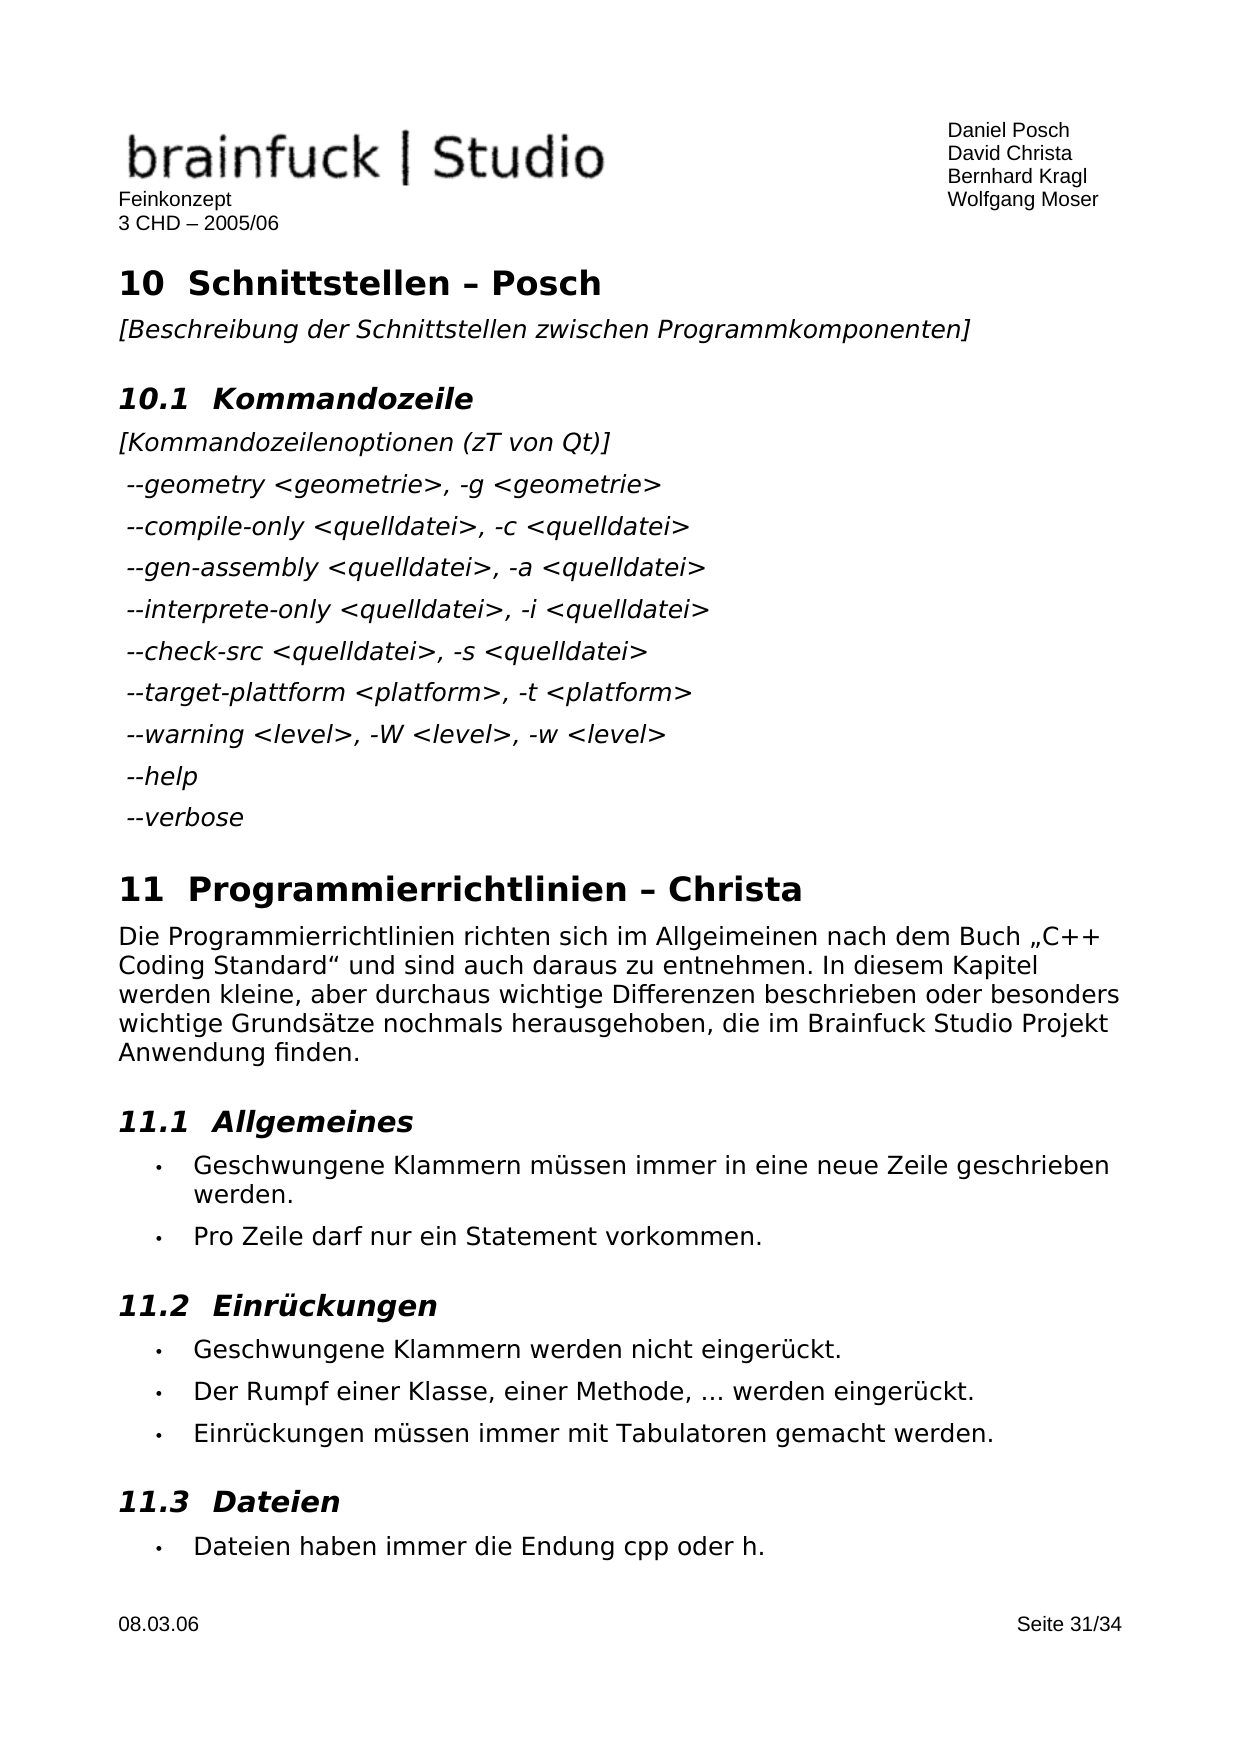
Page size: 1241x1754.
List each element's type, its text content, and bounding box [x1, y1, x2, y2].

list Der Rumpf einer Klasse, einer Methode, ... werden eingerückt. [156, 1377, 1122, 1406]
subtitle Kommandozeile [118, 382, 1122, 416]
text --target-plattform <platform>, -t <platform> [118, 678, 1122, 708]
list Dateien haben immer die Endung cpp oder h. [156, 1532, 1122, 1561]
text --gen-assembly <quelldatei>, -a <quelldatei> [118, 553, 1122, 583]
text --check-src <quelldatei>, -s <quelldatei> [118, 637, 1122, 666]
text Die Programmierrichtlinien richten sich im Allgeimeinen nach dem Buch „C++ Coding Standard“ und sind auch daraus zu entnehmen. In diesem Kapitel werden kleine, aber durchaus wichtige Differenzen beschrieben oder besonders wichtige Grundsätze nochmals herausgehoben, die im Brainfuck Studio Projekt Anwendung finden. [118, 922, 1122, 1067]
text [Beschreibung der Schnittstellen zwischen Programmkomponenten] [118, 315, 1122, 344]
list Geschwungene Klammern werden nicht eingerückt. [156, 1335, 1122, 1364]
text --interprete-only <quelldatei>, -i <quelldatei> [118, 595, 1122, 624]
subtitle Schnittstellen – Posch [118, 264, 1122, 303]
text --verbose [118, 803, 1122, 833]
text --warning <level>, -W <level>, -w <level> [118, 720, 1122, 749]
text [Kommandozeilenoptionen (zT von Qt)] [118, 428, 1122, 458]
text --help [118, 762, 1122, 791]
list Geschwungene Klammern müssen immer in eine neue Zeile geschrieben werden. [156, 1151, 1122, 1210]
text --geometry <geometrie>, -g <geometrie> [118, 470, 1122, 499]
subtitle Dateien [118, 1485, 1122, 1519]
subtitle Programmierrichtlinien – Christa [118, 870, 1122, 909]
subtitle Einrückungen [118, 1289, 1122, 1323]
text --compile-only <quelldatei>, -c <quelldatei> [118, 512, 1122, 541]
list Einrückungen müssen immer mit Tabulatoren gemacht werden. [156, 1419, 1122, 1448]
list Pro Zeile darf nur ein Statement vorkommen. [156, 1222, 1122, 1251]
picture [118, 118, 609, 187]
subtitle Allgemeines [118, 1105, 1122, 1139]
